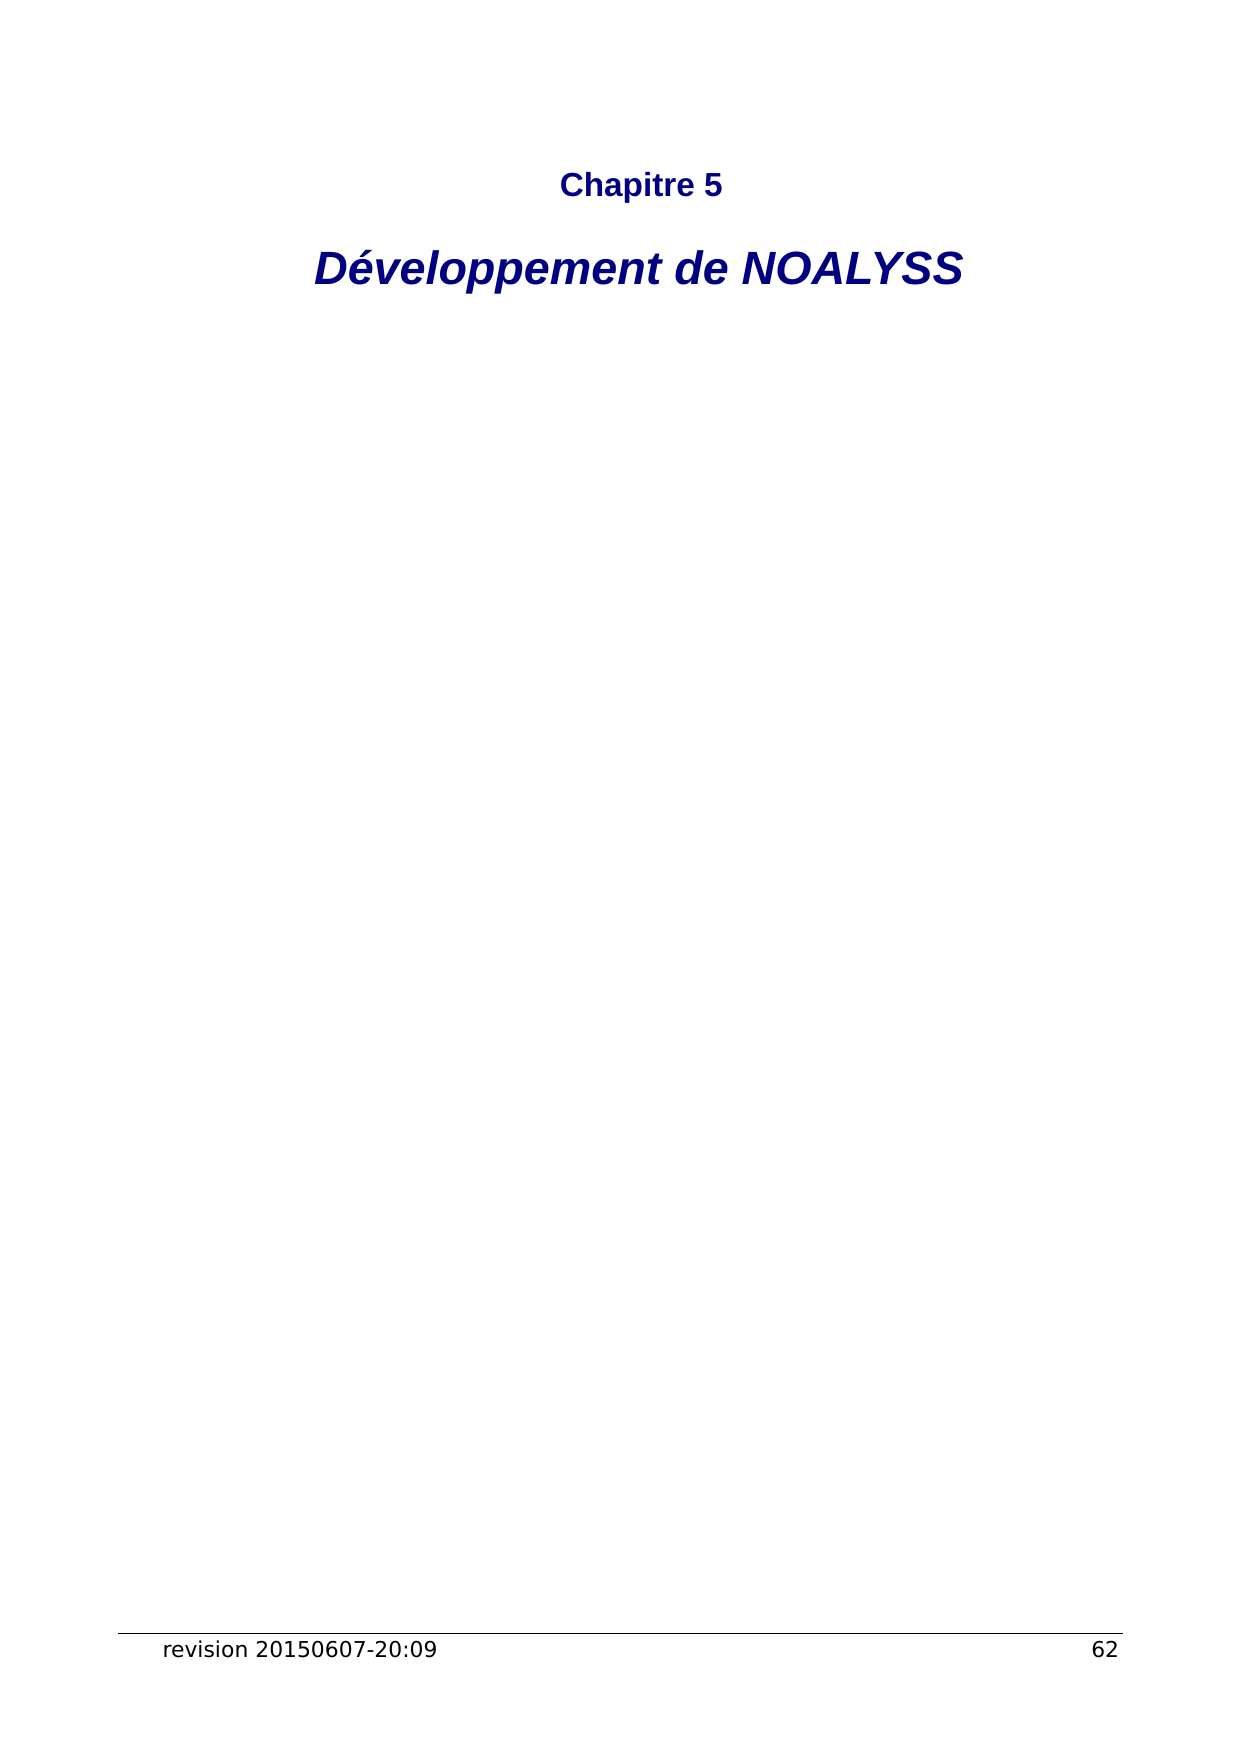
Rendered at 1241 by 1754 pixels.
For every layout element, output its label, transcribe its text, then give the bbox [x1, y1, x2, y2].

subtitle Chapitre 5 [159, 164, 1123, 203]
subtitle Développement de NOALYSS [159, 241, 1123, 294]
